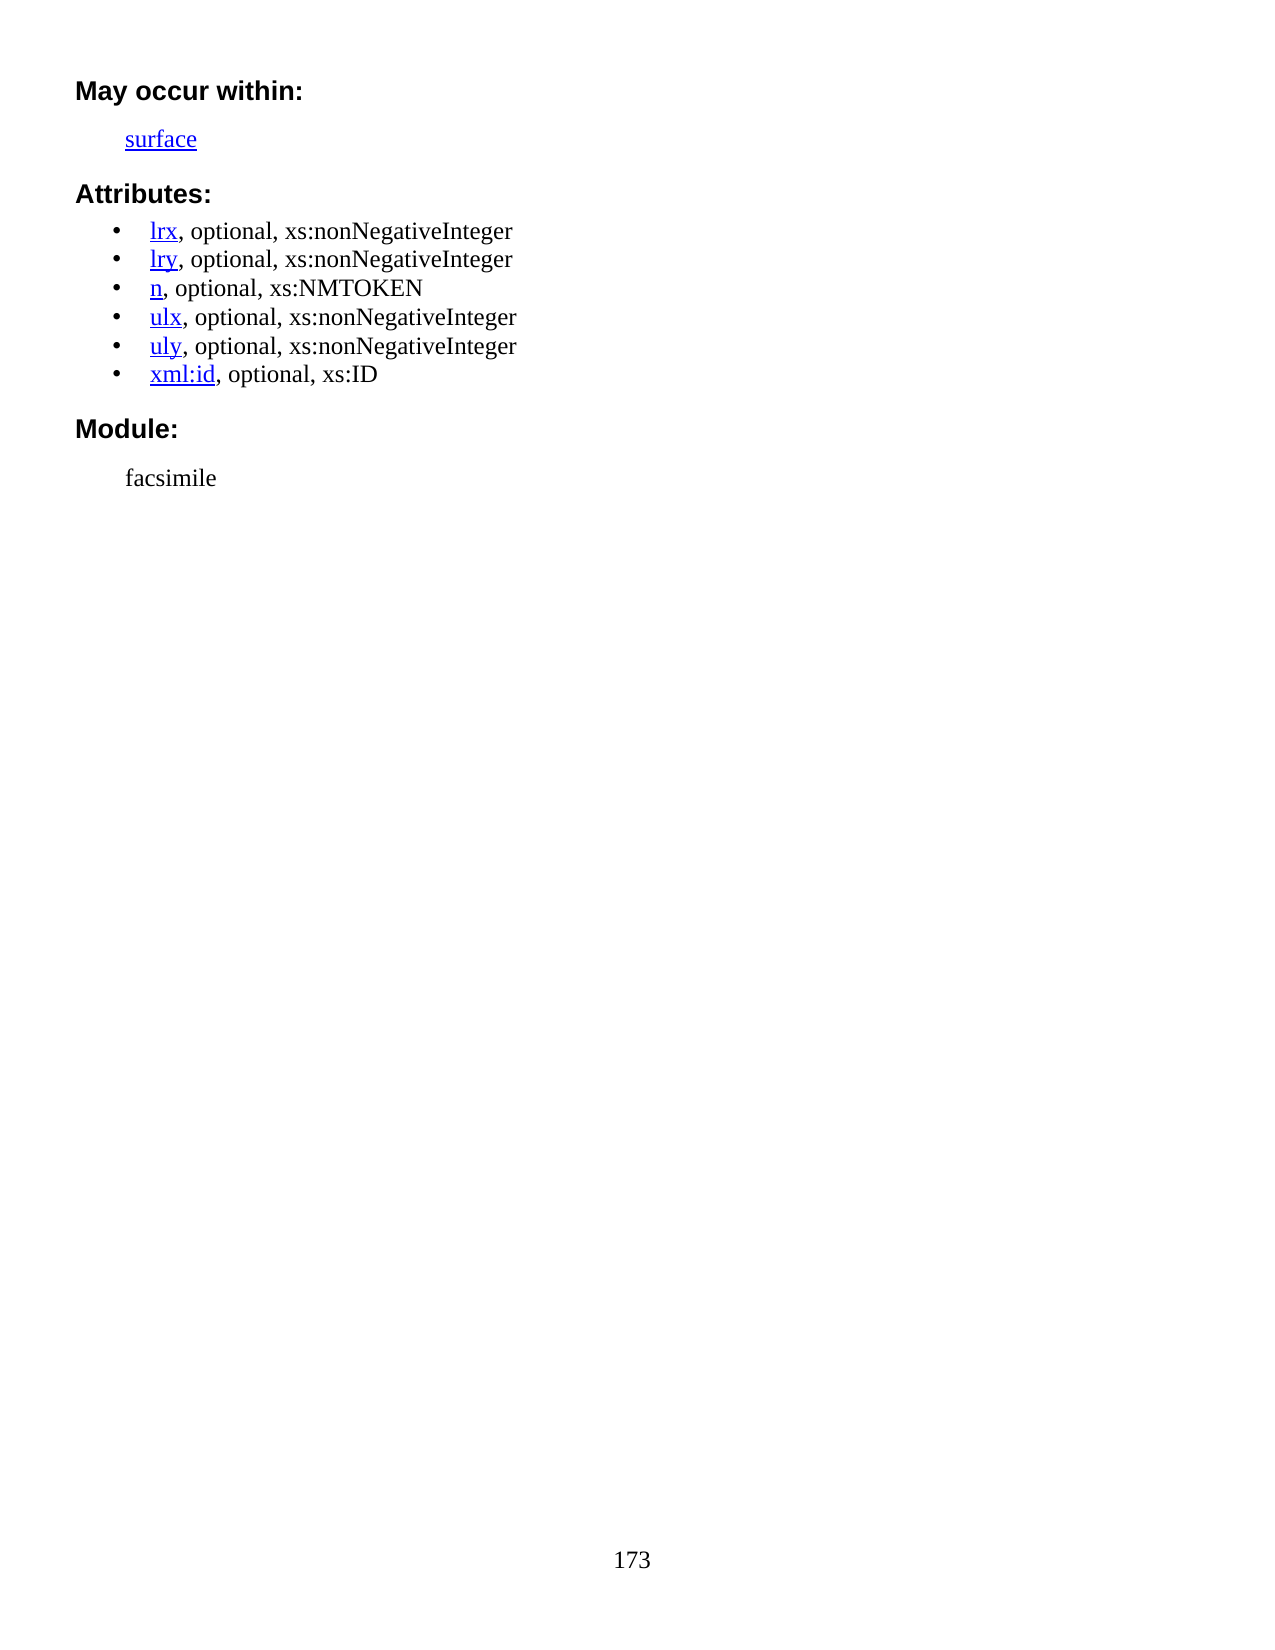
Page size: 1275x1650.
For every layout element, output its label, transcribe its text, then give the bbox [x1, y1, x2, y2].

subtitle Module: [75, 413, 1200, 444]
list uly, optional, xs:nonNegativeInteger [112, 331, 1200, 359]
subtitle Attributes: [75, 178, 1200, 209]
list ulx, optional, xs:nonNegativeInteger [112, 302, 1200, 331]
list n, optional, xs:NMTOKEN [112, 273, 1200, 302]
text surface [75, 124, 1200, 153]
list lrx, optional, xs:nonNegativeInteger [112, 216, 1200, 244]
list lry, optional, xs:nonNegativeInteger [112, 244, 1200, 273]
list xml:id, optional, xs:ID [112, 359, 1200, 388]
text facsimile [75, 463, 1200, 491]
subtitle May occur within: [75, 75, 1200, 106]
